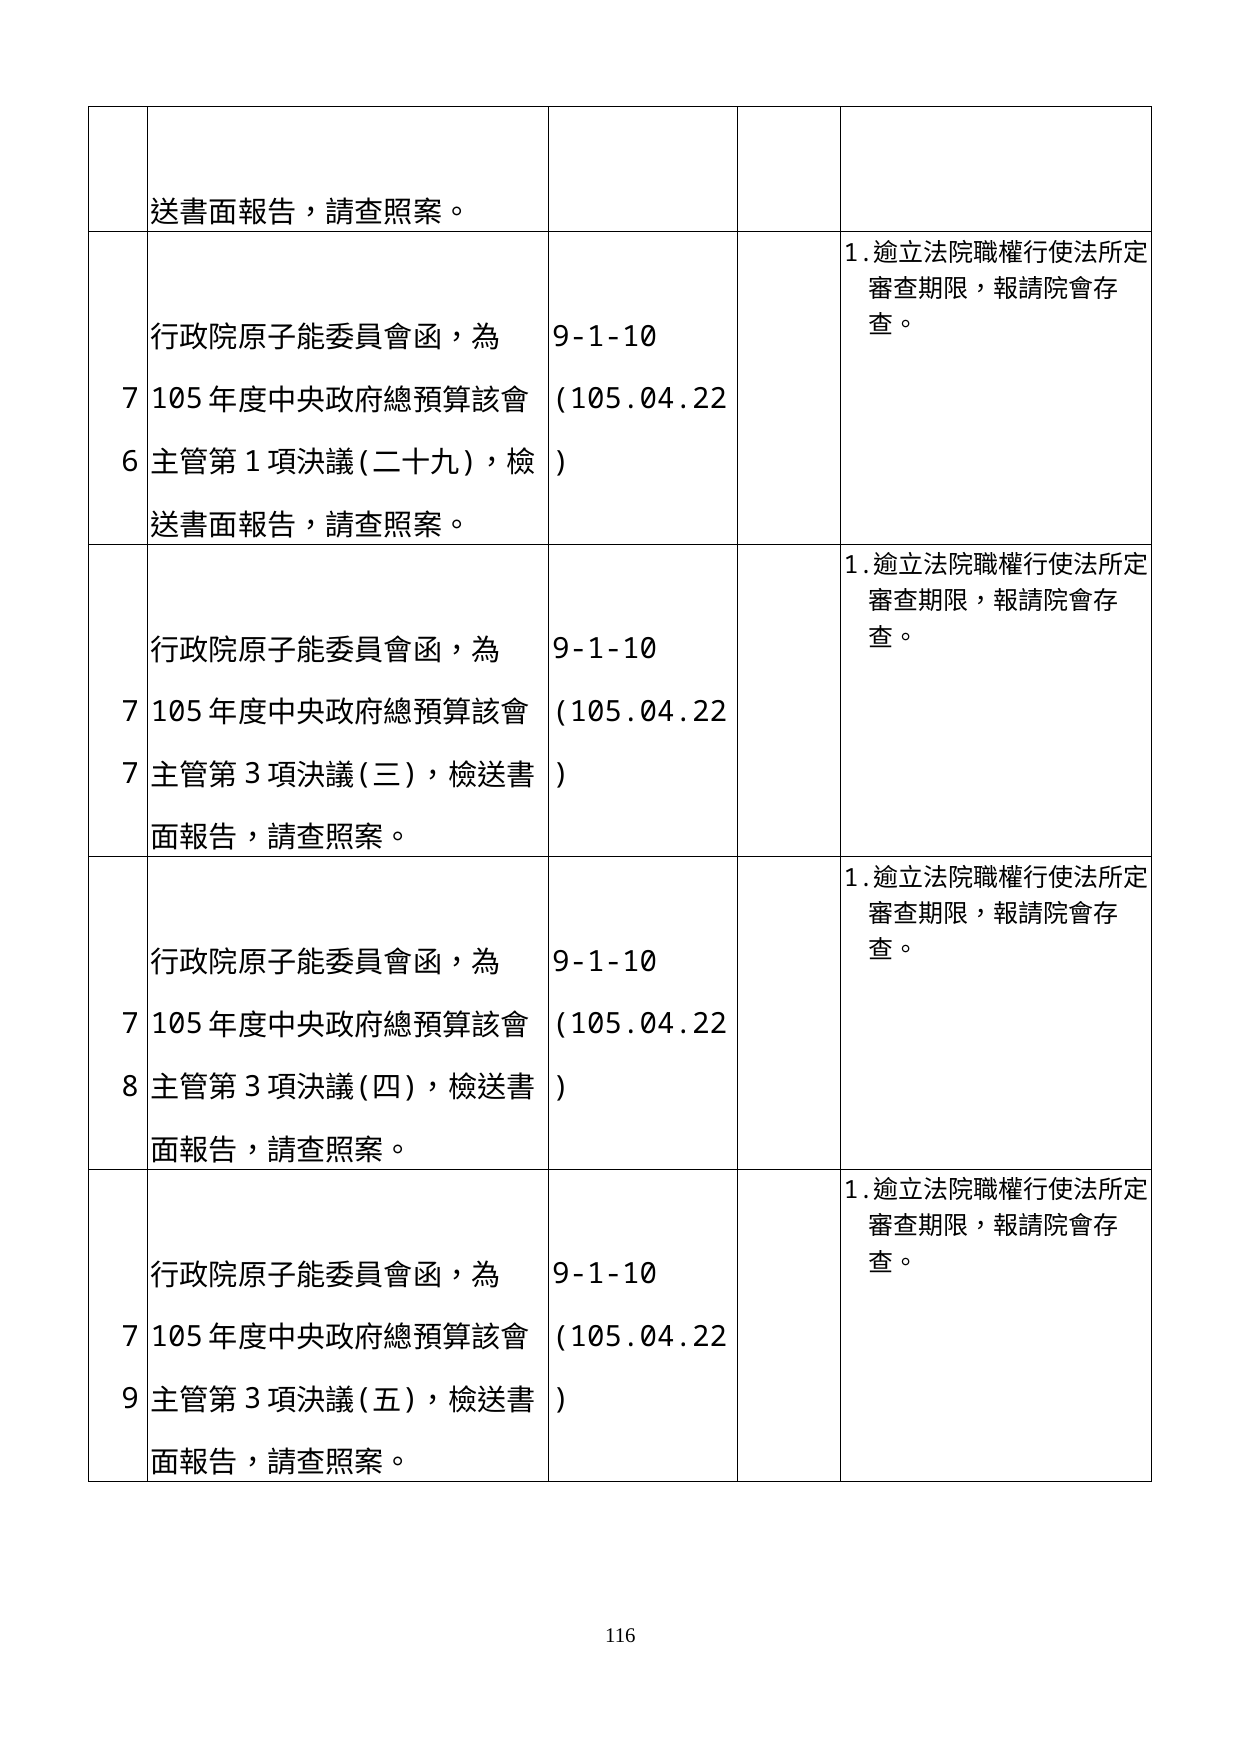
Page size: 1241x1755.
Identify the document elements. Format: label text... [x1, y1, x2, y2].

table_cell [738, 107, 840, 231]
table_cell 9-1-10 (105.04.22) [549, 1170, 737, 1481]
table_cell [89, 1170, 147, 1481]
table_cell [738, 1170, 840, 1481]
table_cell 1.逾立法院職權行使法所定審查期限，報請院會存查。 [841, 545, 1151, 856]
table_cell [89, 232, 147, 543]
table_cell 行政院原子能委員會函，為105年度中央政府總預算該會主管第3項決議(五)，檢送書面報告，請查照案。 [148, 1170, 548, 1481]
table_cell [89, 857, 147, 1168]
table_cell 行政院原子能委員會函，為105年度中央政府總預算該會主管第3項決議(四)，檢送書面報告，請查照案。 [148, 857, 548, 1168]
table_cell 9-1-10 (105.04.22) [549, 857, 737, 1168]
table_cell [738, 545, 840, 856]
table_cell [89, 107, 147, 231]
table_cell 行政院原子能委員會函，為105年度中央政府總預算該會主管第3項決議(三)，檢送書面報告，請查照案。 [148, 545, 548, 856]
table_cell [841, 107, 1151, 231]
table_cell [738, 857, 840, 1168]
table_cell 送書面報告，請查照案。 [148, 107, 548, 231]
table_cell [89, 545, 147, 856]
table_cell 9-1-10 (105.04.22) [549, 545, 737, 856]
table_cell 1.逾立法院職權行使法所定審查期限，報請院會存查。 [841, 1170, 1151, 1481]
table_cell [738, 232, 840, 543]
table_cell 行政院原子能委員會函，為105年度中央政府總預算該會主管第1項決議(二十九)，檢送書面報告，請查照案。 [148, 232, 548, 543]
table_cell 9-1-10 (105.04.22) [549, 232, 737, 543]
table_cell 1.逾立法院職權行使法所定審查期限，報請院會存查。 [841, 232, 1151, 543]
table_cell [549, 107, 737, 231]
table_cell 1.逾立法院職權行使法所定審查期限，報請院會存查。 [841, 857, 1151, 1168]
